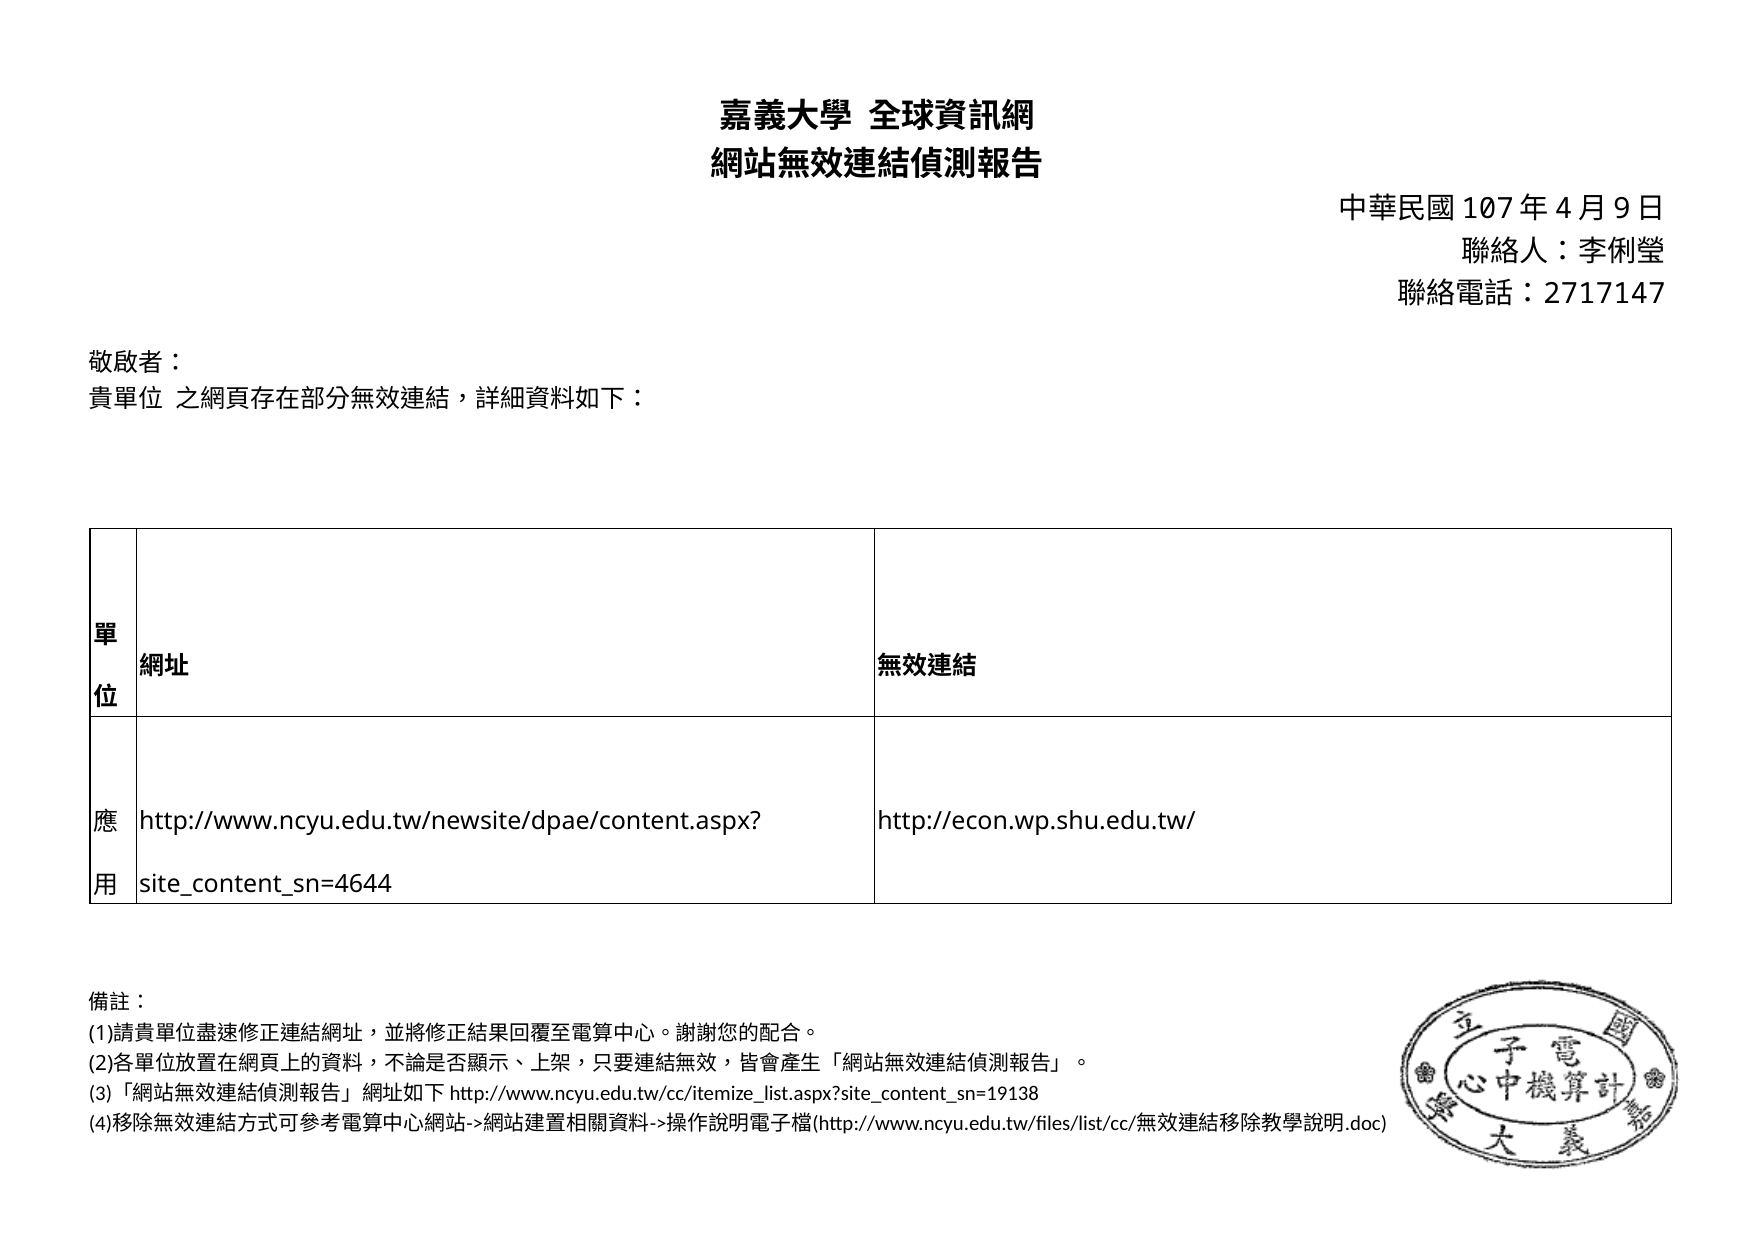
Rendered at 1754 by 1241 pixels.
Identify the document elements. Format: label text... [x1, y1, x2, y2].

table_cell 應用 [91, 717, 136, 903]
table_header 網址 [137, 529, 874, 716]
table_cell http://econ.wp.shu.edu.tw/ [875, 717, 1671, 903]
table_header 單位 [91, 529, 136, 716]
table_cell http://www.ncyu.edu.tw/newsite/dpae/content.aspx?site_content_sn=4644 [137, 717, 874, 903]
table_header 無效連結 [875, 529, 1671, 716]
